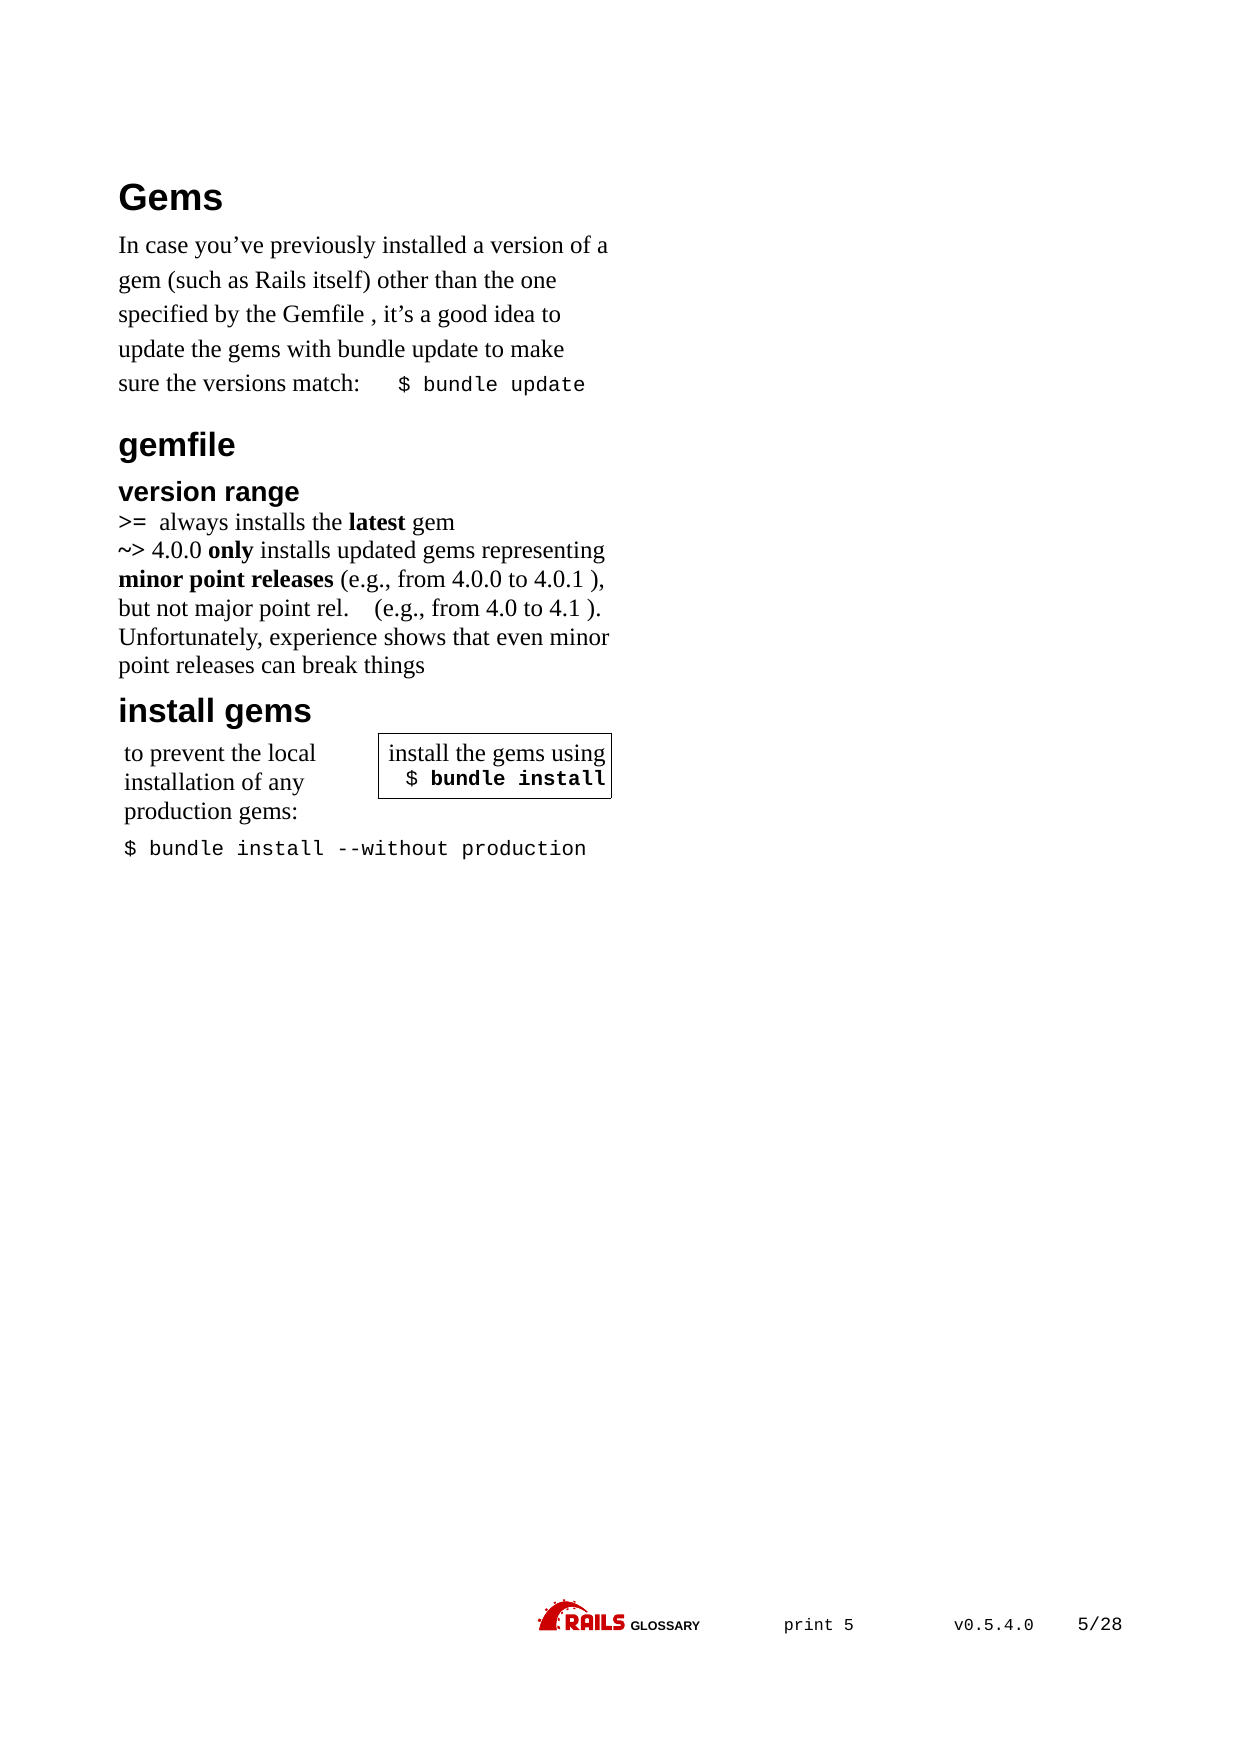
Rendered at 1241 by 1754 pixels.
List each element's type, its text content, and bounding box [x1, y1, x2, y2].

subtitle version range [118, 475, 611, 507]
table_cell [378, 799, 611, 833]
text >= always installs the latest gem [118, 507, 611, 536]
subtitle gemfile [118, 424, 611, 463]
table_header install the gems using $ bundle install [379, 734, 611, 797]
subtitle install gems [118, 691, 611, 730]
text ~> 4.0.0 only installs updated gems representing minor point releases (e.g., from 4.0.0 to 4.0.1 ), but not major point rel. (e.g., from 4.0 to 4.1 ). Unfortunately, experience shows that even minor point releases can break things [118, 536, 611, 679]
text In case you’ve previously installed a version of a gem (such as Rails itself) other than the one specified by the Gemfile , it’s a good idea to update the gems with bundle update to make sure the versions match: $ bundle update [118, 231, 611, 398]
table_cell $ bundle install --without production [118, 833, 611, 868]
table_header to prevent the local installation of any production gems: [118, 733, 378, 833]
subtitle Gems [118, 174, 611, 218]
